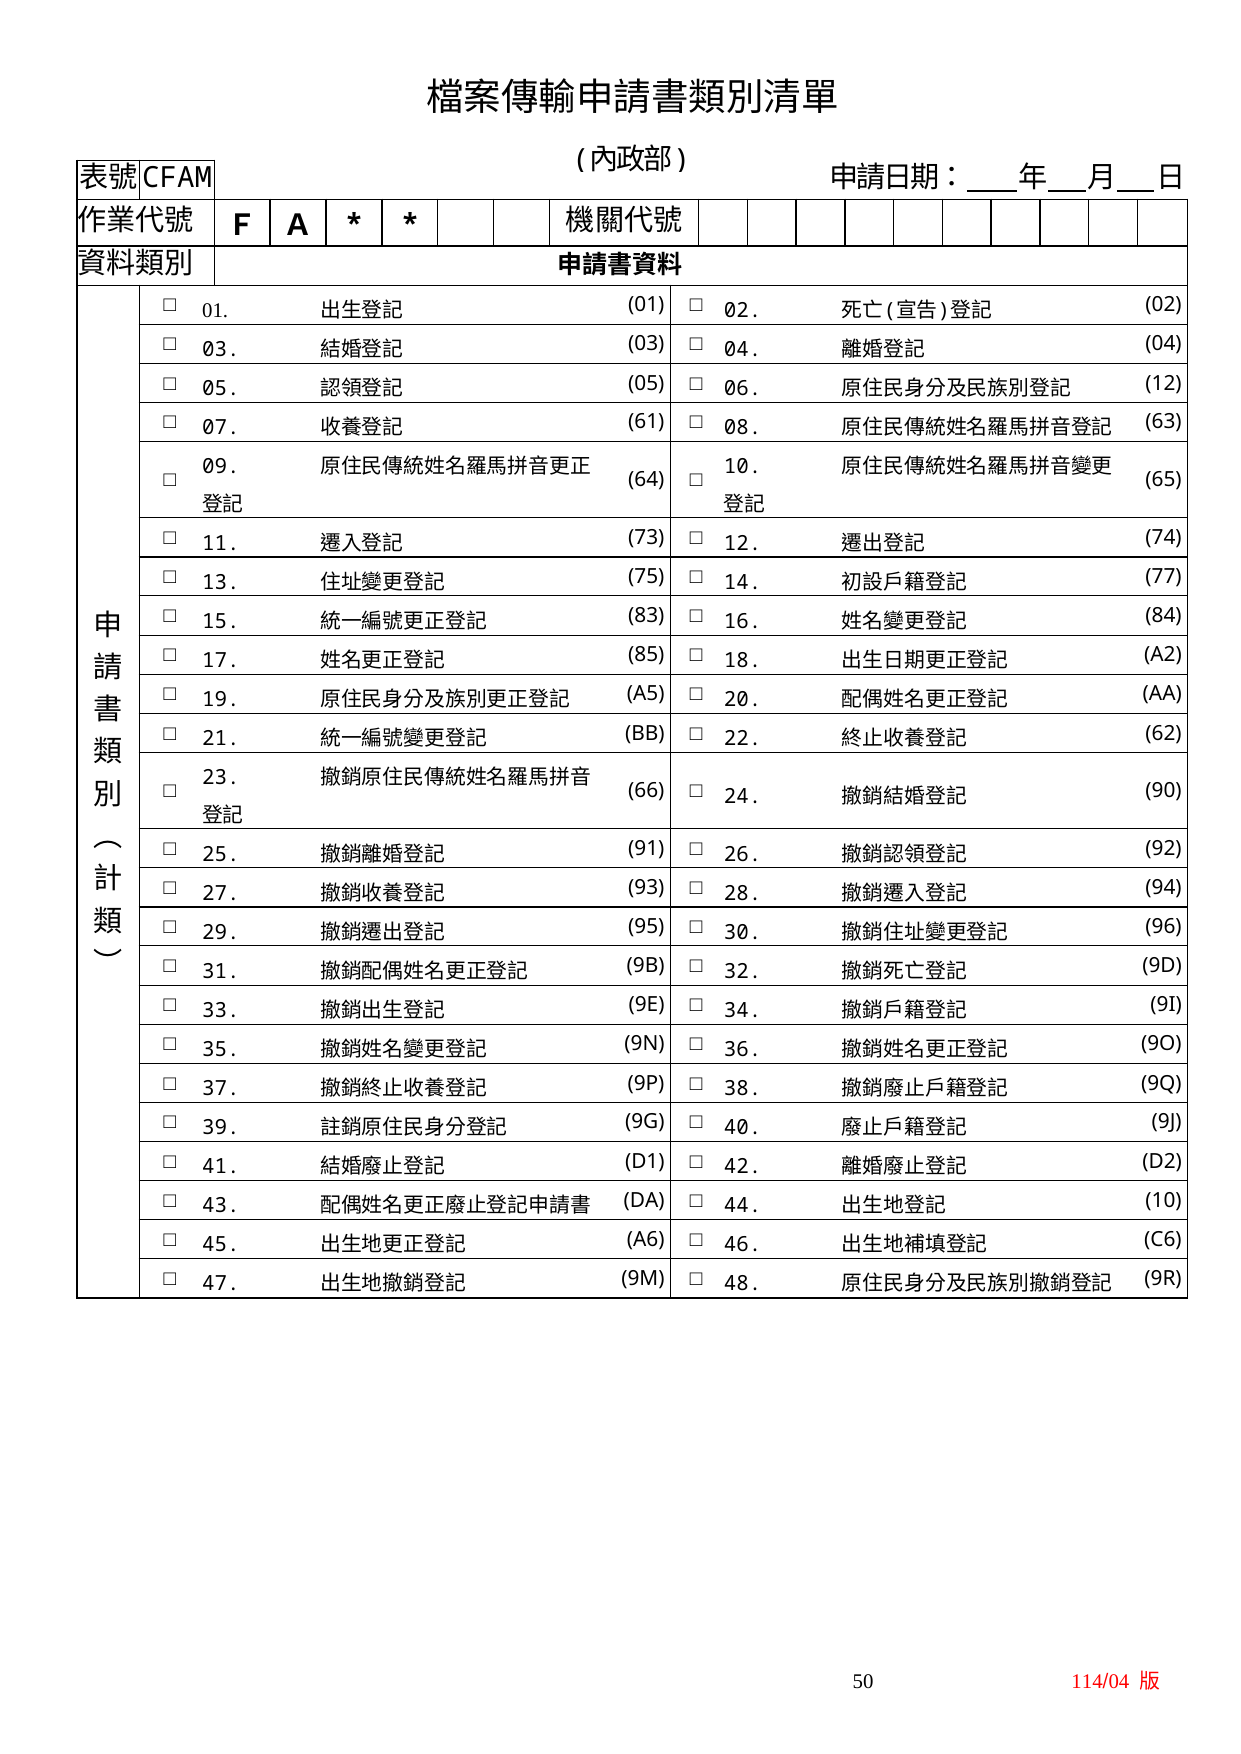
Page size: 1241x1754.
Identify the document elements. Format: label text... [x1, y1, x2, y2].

table_cell □ [140, 442, 202, 517]
table_cell □ [671, 986, 723, 1023]
table_cell 撤銷戶籍登記 [724, 986, 1123, 1023]
table_cell 出生日期更正登記 [724, 636, 1123, 673]
table_cell [894, 200, 942, 245]
table_cell 撤銷出生登記 [202, 986, 598, 1023]
table_cell 撤銷收養登記 [202, 868, 598, 906]
table_cell □ [140, 1025, 202, 1063]
table_cell (62) [1124, 714, 1187, 752]
table_cell 申請書類別︵計 類︶ [78, 286, 139, 1297]
table_cell □ [671, 636, 723, 673]
table_cell (65) [1124, 442, 1187, 517]
table_cell [494, 200, 549, 245]
table_cell 表號 [78, 161, 139, 198]
table_cell 原住民傳統姓名羅馬拼音變更登記 [724, 442, 1123, 517]
table_cell 申請日期： 年 月 日 [215, 160, 1187, 198]
table_cell Ｆ [215, 200, 269, 245]
table_cell 配偶姓名更正廢止登記申請書 [202, 1181, 598, 1219]
table_cell (84) [1124, 596, 1187, 634]
table_cell □ [671, 325, 723, 363]
table_cell 撤銷遷入登記 [724, 868, 1123, 906]
table_cell 離婚登記 [724, 325, 1123, 363]
table_cell □ [671, 1064, 723, 1102]
table_cell (91) [599, 829, 670, 867]
table_cell (9J) [1124, 1103, 1187, 1141]
table_cell 撤銷離婚登記 [202, 829, 598, 867]
table_cell □ [140, 829, 202, 867]
table_cell 撤銷姓名變更登記 [202, 1025, 598, 1063]
table_cell 撤銷廢止戶籍登記 [724, 1064, 1123, 1102]
table_cell (10) [1124, 1181, 1187, 1219]
table_cell * [383, 200, 437, 245]
table_cell 死亡(宣告)登記 [724, 286, 1123, 323]
table_cell (04) [1124, 325, 1187, 363]
table_cell (A6) [608, 1220, 670, 1258]
table_cell (9O) [1124, 1025, 1187, 1063]
table_cell □ [671, 518, 723, 556]
table_cell 機關代號 [550, 200, 698, 245]
table_cell 配偶姓名更正登記 [724, 675, 1123, 713]
table_cell 註銷原住民身分登記 [202, 1103, 598, 1141]
table_cell 認領登記 [202, 364, 598, 402]
table_cell 初設戶籍登記 [724, 558, 1123, 595]
table_cell 廢止戶籍登記 [724, 1103, 1123, 1141]
table_cell 原住民傳統姓名羅馬拼音登記 [724, 403, 1123, 441]
table_cell 撤銷配偶姓名更正登記 [202, 946, 598, 984]
table_cell □ [140, 1103, 202, 1141]
table_cell 原住民身分及民族別撤銷登記 [724, 1259, 1123, 1297]
table_cell 撤銷死亡登記 [724, 946, 1123, 984]
table_cell (A5) [599, 675, 670, 713]
table_cell 出生地更正登記 [202, 1220, 608, 1258]
table_cell 撤銷認領登記 [724, 829, 1123, 867]
table_cell [438, 200, 493, 245]
table_cell □ [140, 908, 202, 945]
table_cell (75) [599, 558, 670, 595]
table_cell □ [140, 325, 202, 363]
table_cell (90) [1124, 753, 1187, 828]
table_cell □ [140, 558, 202, 595]
table_cell (66) [599, 753, 670, 828]
table_cell [699, 200, 747, 245]
table_cell [846, 200, 893, 245]
table_cell [992, 200, 1039, 245]
table_cell □ [671, 558, 723, 595]
table_cell (9P) [599, 1064, 670, 1102]
table_cell □ [140, 403, 202, 441]
table_cell (94) [1124, 868, 1187, 906]
table_cell □ [671, 596, 723, 634]
table_cell □ [671, 868, 723, 906]
table_cell 撤銷姓名更正登記 [724, 1025, 1123, 1063]
table_cell 原住民傳統姓名羅馬拼音更正登記 [202, 442, 598, 517]
table_cell 撤銷原住民傳統姓名羅馬拼音登記 [202, 753, 598, 828]
table_cell □ [671, 714, 723, 752]
table_cell 作業代號 [78, 200, 214, 245]
table_cell 出生地撤銷登記 [202, 1259, 608, 1297]
table_cell (83) [599, 596, 670, 634]
table_cell □ [140, 286, 202, 323]
table_cell □ [140, 1064, 202, 1102]
table_header 檔案傳輸申請書類別清單 (內政部) [77, 72, 1187, 159]
table_cell (02) [1124, 286, 1187, 323]
table_cell □ [671, 946, 723, 984]
table_cell (9D) [1124, 946, 1187, 984]
table_cell (9M) [608, 1259, 670, 1297]
table_cell 資料類別 [78, 247, 214, 284]
table_cell (9I) [1124, 986, 1187, 1023]
table_cell (93) [599, 868, 670, 906]
table_cell □ [671, 1220, 723, 1258]
table_cell (BB) [599, 714, 670, 752]
table_cell □ [140, 1220, 202, 1258]
table_cell 收養登記 [202, 403, 598, 441]
table_cell (05) [599, 364, 670, 402]
table_cell (95) [599, 908, 670, 945]
table_cell (01) [599, 286, 670, 323]
table_cell (63) [1124, 403, 1187, 441]
table_cell 撤銷遷出登記 [202, 908, 598, 945]
table_cell (74) [1124, 518, 1187, 556]
table_cell 原住民身分及族別更正登記 [202, 675, 598, 713]
table_cell 申請書資料 [215, 247, 1187, 284]
table_cell (9E) [599, 986, 670, 1023]
table_cell (9B) [599, 946, 670, 984]
table_cell □ [140, 714, 202, 752]
table_cell * [327, 200, 381, 245]
table_cell □ [671, 1103, 723, 1141]
table_cell 原住民身分及民族別登記 [724, 364, 1123, 402]
table_cell [748, 200, 795, 245]
table_cell (9Q) [1124, 1064, 1187, 1102]
table_cell □ [140, 636, 202, 673]
table_cell Ａ [271, 200, 325, 245]
table_cell 住址變更登記 [202, 558, 598, 595]
table_cell □ [671, 753, 723, 828]
table_cell □ [140, 753, 202, 828]
table_cell □ [671, 908, 723, 945]
table_cell 統一編號變更登記 [202, 714, 598, 752]
table_cell □ [140, 518, 202, 556]
table_cell (9N) [599, 1025, 670, 1063]
table_cell 結婚登記 [202, 325, 598, 363]
table_cell (85) [599, 636, 670, 673]
table_cell □ [671, 364, 723, 402]
table_cell [1138, 200, 1187, 245]
table_cell (9R) [1124, 1259, 1187, 1297]
table_cell (AA) [1124, 675, 1187, 713]
table_cell 遷出登記 [724, 518, 1123, 556]
table_cell □ [671, 442, 723, 517]
table_cell 出生地補填登記 [724, 1220, 1123, 1258]
table_cell [1041, 200, 1088, 245]
table_cell (DA) [599, 1181, 670, 1219]
table_cell (12) [1124, 364, 1187, 402]
table_cell 撤銷終止收養登記 [202, 1064, 598, 1102]
table_cell □ [671, 675, 723, 713]
table_cell □ [140, 364, 202, 402]
table_cell (A2) [1124, 636, 1187, 673]
table_cell 統一編號更正登記 [202, 596, 598, 634]
table_cell [797, 200, 844, 245]
table_cell (D2) [1124, 1142, 1187, 1180]
table_cell □ [671, 403, 723, 441]
table_cell (96) [1124, 908, 1187, 945]
table_cell (77) [1124, 558, 1187, 595]
table_cell 結婚廢止登記 [202, 1142, 598, 1180]
table_cell (64) [599, 442, 670, 517]
table_cell □ [671, 829, 723, 867]
table_cell □ [671, 1181, 723, 1219]
table_cell □ [140, 596, 202, 634]
table_cell (03) [599, 325, 670, 363]
table_cell (73) [599, 518, 670, 556]
table_cell [943, 200, 990, 245]
table_cell □ [140, 1142, 202, 1180]
table_cell 出生地登記 [724, 1181, 1123, 1219]
table_cell □ [140, 675, 202, 713]
table_cell (61) [599, 403, 670, 441]
table_cell □ [671, 1259, 723, 1297]
table_cell □ [671, 1142, 723, 1180]
table_cell (9G) [599, 1103, 670, 1141]
table_cell 出生登記 [202, 286, 598, 323]
table_cell 終止收養登記 [724, 714, 1123, 752]
table_cell 離婚廢止登記 [724, 1142, 1123, 1180]
table_cell 撤銷住址變更登記 [724, 908, 1123, 945]
table_cell 姓名變更登記 [724, 596, 1123, 634]
table_cell (D1) [599, 1142, 670, 1180]
table_cell (92) [1124, 829, 1187, 867]
table_cell CFAM [140, 161, 214, 198]
table_cell □ [140, 1181, 202, 1219]
table_cell □ [140, 986, 202, 1023]
table_cell □ [140, 868, 202, 906]
table_cell [1089, 200, 1137, 245]
table_cell □ [671, 1025, 723, 1063]
table_cell (C6) [1124, 1220, 1187, 1258]
table_cell 姓名更正登記 [202, 636, 598, 673]
table_cell □ [140, 946, 202, 984]
table_cell 遷入登記 [202, 518, 598, 556]
table_cell □ [140, 1259, 202, 1297]
table_cell □ [671, 286, 723, 323]
table_cell 撤銷結婚登記 [724, 753, 1123, 828]
